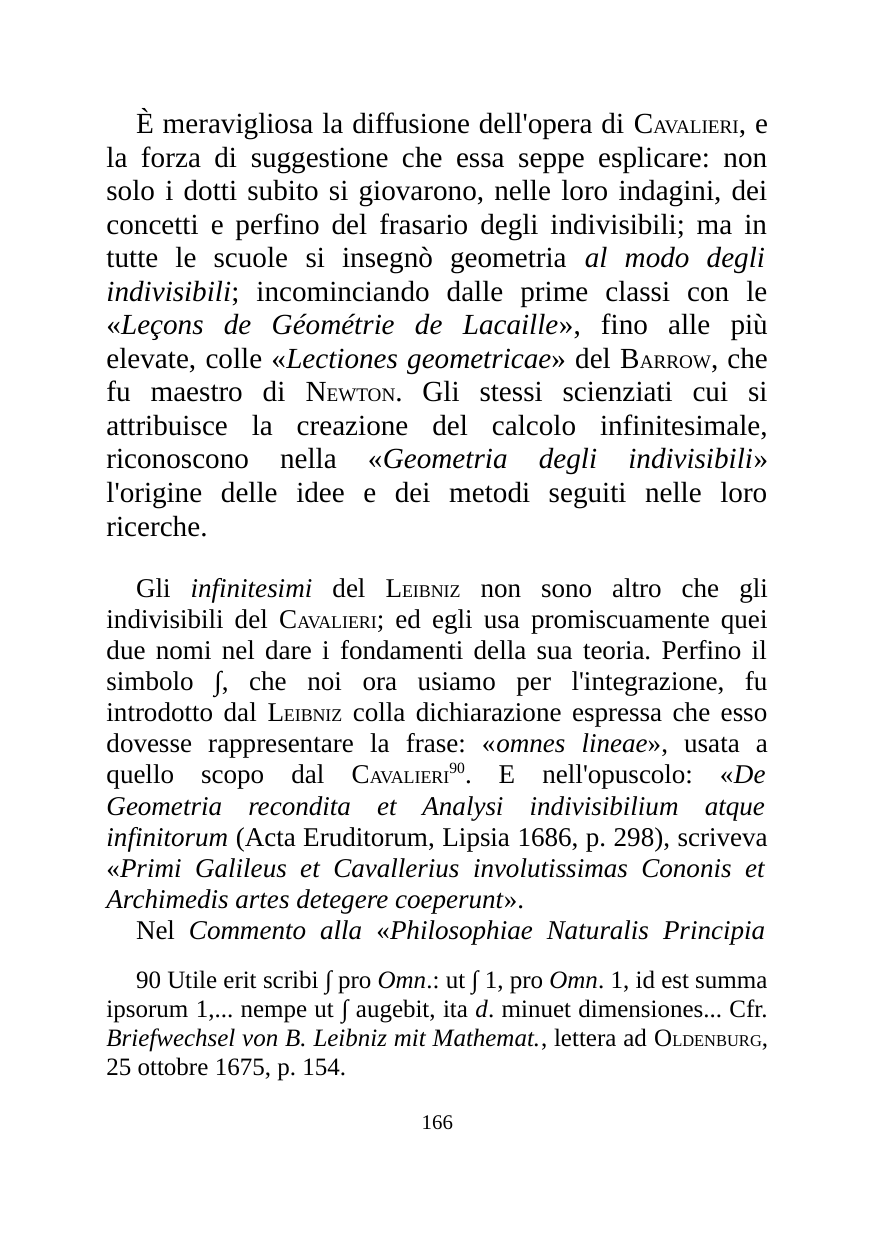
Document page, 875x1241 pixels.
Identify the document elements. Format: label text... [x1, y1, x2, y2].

text Utile erit scribi ∫ pro Omn.: ut ∫ 1, pro Omn. 1, id est summa ipsorum 1,... nempe ut ∫ augebit, ita d. minuet dimensiones... Cfr. Briefwechsel von B. Leibniz mit Mathemat., lettera ad Oldenburg, 25 ottobre 1675, p. 154. [106, 965, 768, 1080]
text È meravigliosa la diffusione dell'opera di Cavalieri, e la forza di suggestione che essa seppe esplicare: non solo i dotti subito si giovarono, nelle loro indagini, dei concetti e perfino del frasario degli indivisibili; ma in tutte le scuole si insegnò geometria al modo degli indivisibili; incominciando dalle prime classi con le «Leçons de Géométrie de Lacaille», fino alle più elevate, colle «Lectiones geometricae» del Barrow, che fu maestro di Newton. Gli stessi scienziati cui si attribuisce la creazione del calcolo infinitesimale, riconoscono nella «Geometria degli indivisibili» l'origine delle idee e dei metodi seguiti nelle loro ricerche. [106, 106, 768, 542]
text Gli infinitesimi del Leibniz non sono altro che gli indivisibili del Cavalieri; ed egli usa promiscuamente quei due nomi nel dare i fondamenti della sua teoria. Perfino il simbolo ∫, che noi ora usiamo per l'integrazione, fu introdotto dal Leibniz colla dichiarazione espressa che esso dovesse rappresentare la frase: «omnes lineae», usata a quello scopo dal Cavalieri. E nell'opuscolo: «De Geometria recondita et Analysi indivisibilium atque infinitorum (Acta Eruditorum, Lipsia 1686, p. 298), scriveva «Primi Galileus et Cavallerius involutissimas Cononis et Archimedis artes detegere coeperunt». [106, 572, 768, 914]
text Nel Commento alla «Philosophiae Naturalis Principia [106, 914, 768, 946]
